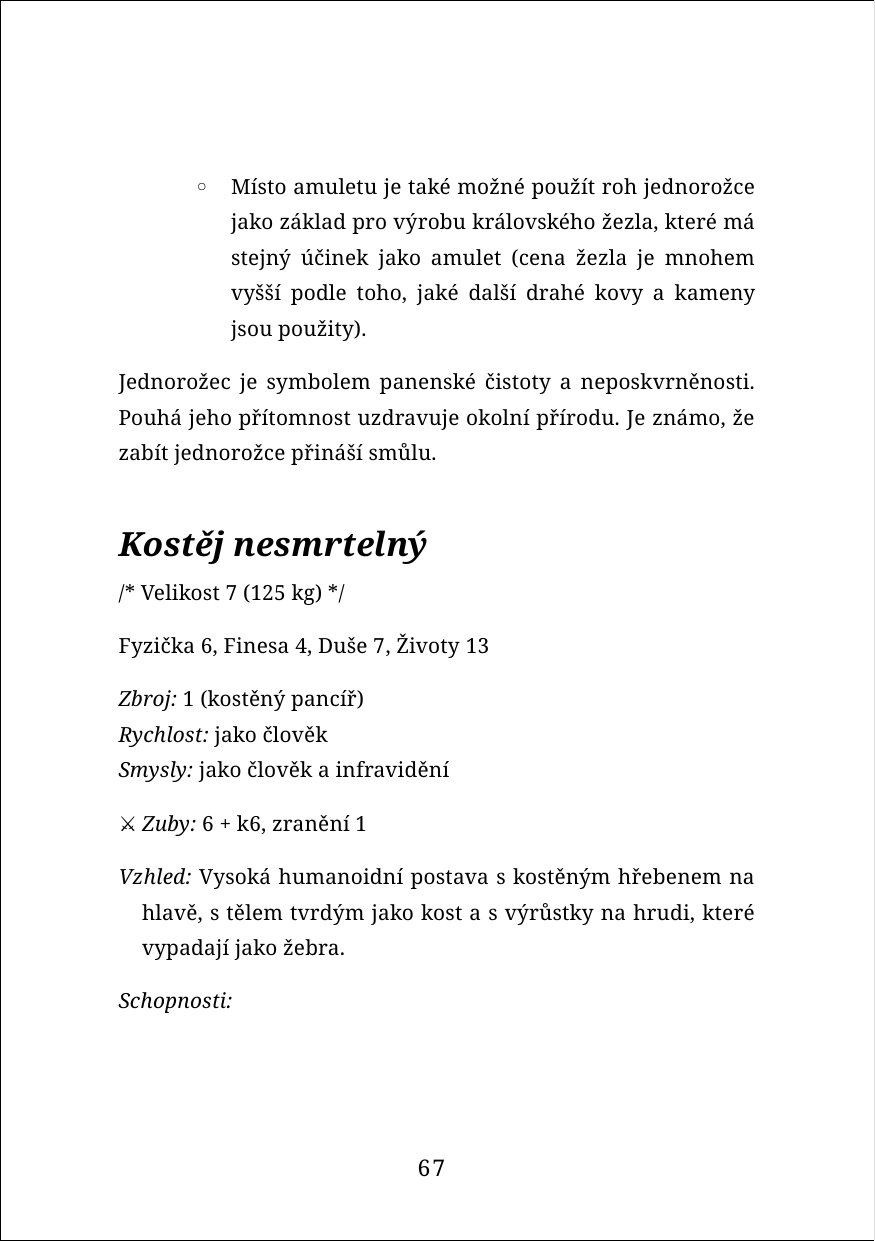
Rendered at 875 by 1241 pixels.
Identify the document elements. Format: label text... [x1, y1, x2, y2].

text ⚔ Zuby: 6 + k6, zranění 1 [118, 809, 756, 837]
text Rychlost: jako člověk [118, 720, 756, 748]
list Místo amuletu je také možné použít roh jednorožce jako základ pro výrobu královského žezla, které má stejný účinek jako amulet (cena žezla je mnohem vyšší podle toho, jaké další drahé kovy a kameny jsou použity). [193, 172, 756, 342]
text Schopnosti: [118, 986, 756, 1015]
text Jednorožec je symbolem panenské čistoty a neposkvrněnosti. Pouhá jeho přítomnost uzdravuje okolní přírodu. Je známo, že zabít jednorožce přináší smůlu. [118, 367, 756, 467]
text Smysly: jako člověk a infravidění [118, 756, 756, 784]
text Zbroj: 1 (kostěný pancíř) [118, 684, 756, 713]
text Vzhled: Vysoká humanoidní postava s kostěným hřebenem na hlavě, s tělem tvrdým jako kost a s výrůstky na hrudi, které vypadají jako žebra. [118, 862, 756, 962]
subtitle Kostěj nesmrtelný [118, 521, 756, 566]
text Fyzička 6, Finesa 4, Duše 7, Životy 13 [118, 631, 756, 660]
text /* Velikost 7 (125 kg) */ [118, 578, 756, 607]
